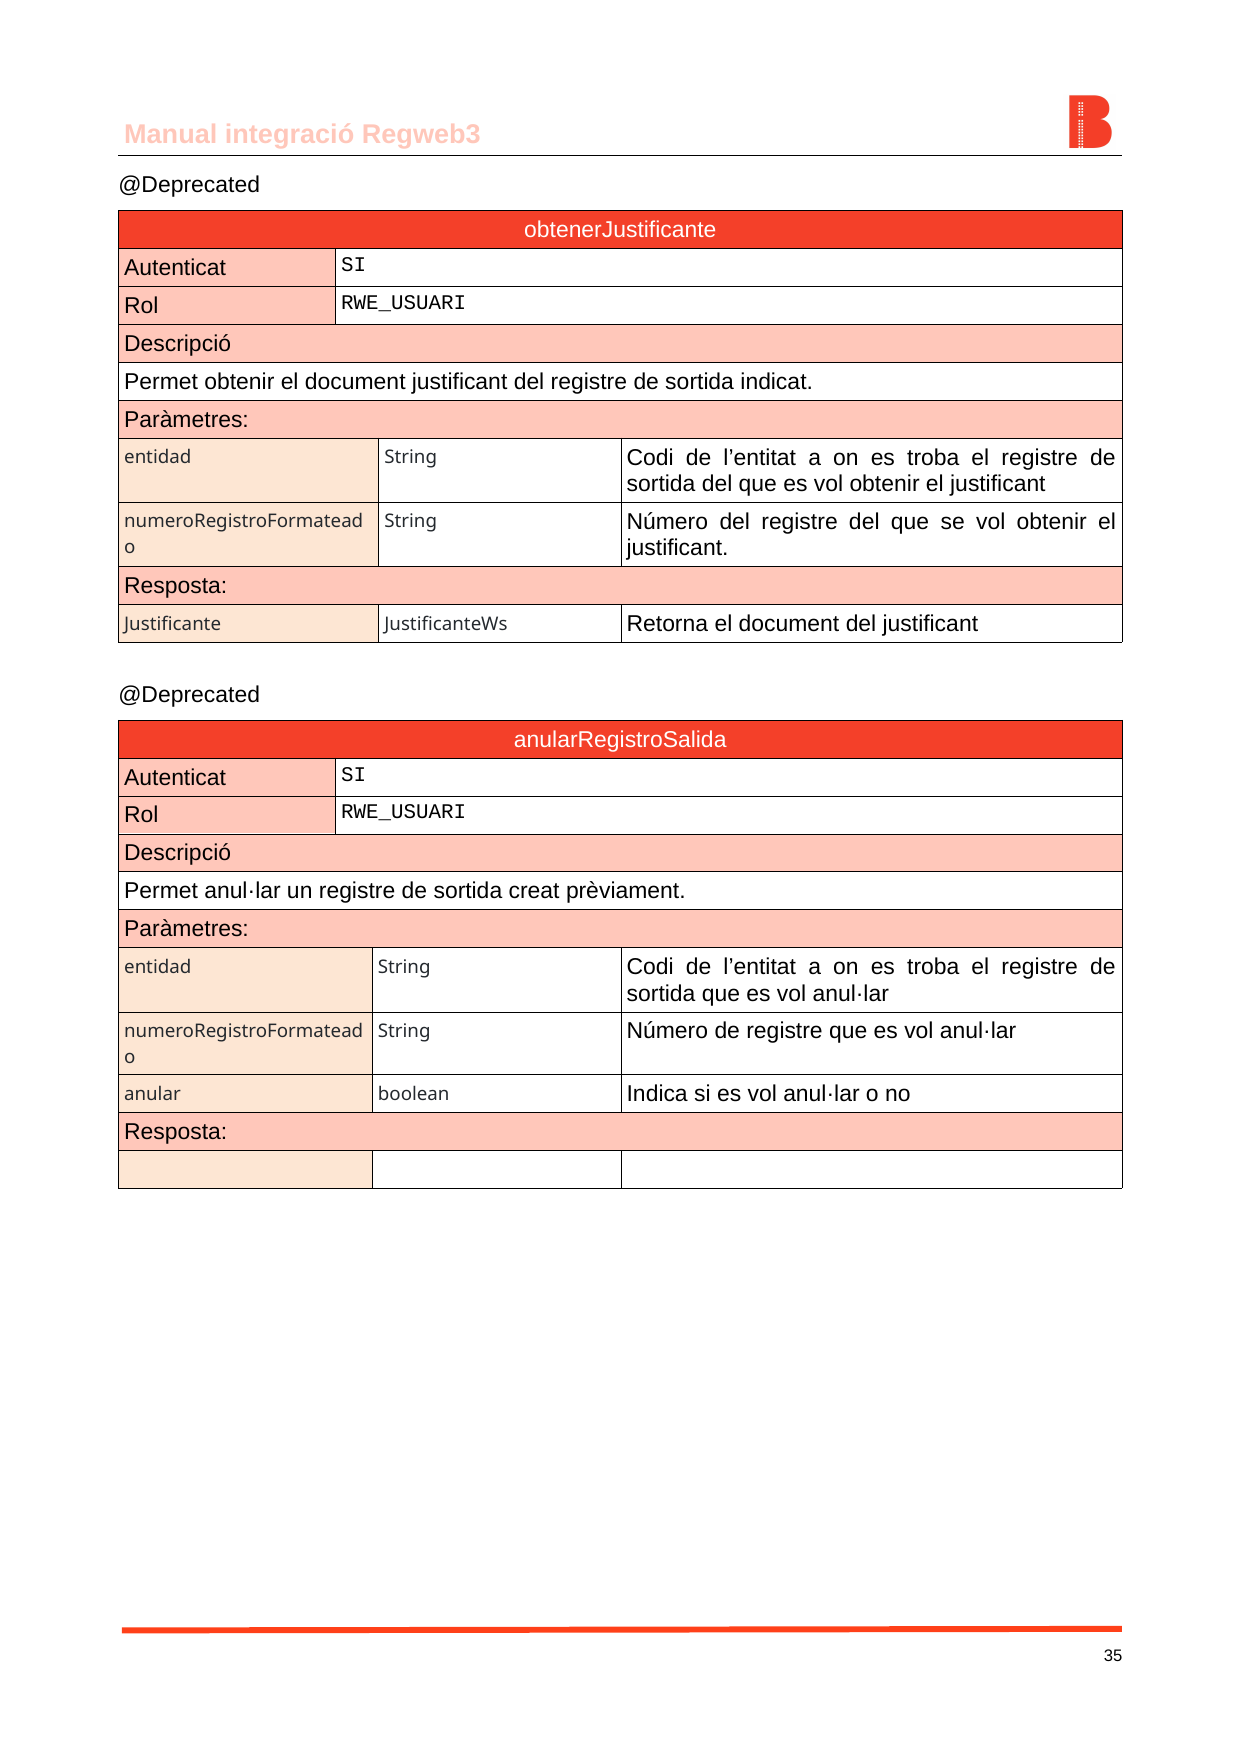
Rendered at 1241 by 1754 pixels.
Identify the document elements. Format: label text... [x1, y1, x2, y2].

table_cell Codi de l’entitat a on es troba el registre de sortida que es vol anul·lar [622, 948, 1122, 1012]
table_cell entidad [119, 439, 378, 502]
table_cell Autenticat [119, 249, 335, 286]
table_cell Descripció [119, 325, 1122, 362]
table_header obtenerJustificante [119, 211, 1122, 248]
table_cell RWE_USUARI [336, 287, 1122, 324]
table_cell Retorna el document del justificant [622, 605, 1122, 642]
table_cell numeroRegistroFormateado [119, 1013, 372, 1074]
text @Deprecated [118, 171, 1122, 198]
table_cell [373, 1151, 621, 1188]
table_cell Permet anul·lar un registre de sortida creat prèviament. [119, 872, 1122, 909]
table_cell Rol [119, 797, 335, 833]
table_cell Paràmetres: [119, 401, 1122, 438]
table_cell String [379, 439, 621, 502]
table_cell Resposta: [119, 567, 1122, 604]
table_cell SI [336, 249, 1122, 286]
table_cell String [373, 948, 621, 1012]
table_cell Permet obtenir el document justificant del registre de sortida indicat. [119, 363, 1122, 400]
table_cell JustificanteWs [379, 605, 621, 642]
table_cell numeroRegistroFormateado [119, 503, 378, 566]
table_cell String [379, 503, 621, 566]
table_cell Número del registre del que se vol obtenir el justificant. [622, 503, 1122, 566]
table_cell RWE_USUARI [336, 797, 1122, 833]
table_cell [622, 1151, 1122, 1188]
table_cell Codi de l’entitat a on es troba el registre de sortida del que es vol obtenir el justificant [622, 439, 1122, 502]
table_cell [119, 1151, 372, 1188]
table_cell Resposta: [119, 1113, 1122, 1150]
table_cell Indica si es vol anul·lar o no [622, 1075, 1122, 1112]
table_header anularRegistroSalida [119, 721, 1122, 758]
table_cell anular [119, 1075, 372, 1112]
table_cell boolean [373, 1075, 621, 1112]
table_cell Justificante [119, 605, 378, 642]
table_cell String [373, 1013, 621, 1074]
table_cell Autenticat [119, 759, 335, 796]
table_cell Rol [119, 287, 335, 324]
picture [1063, 94, 1117, 150]
table_cell Descripció [119, 835, 1122, 871]
table_cell SI [336, 759, 1122, 796]
table_cell Paràmetres: [119, 910, 1122, 947]
table_cell entidad [119, 948, 372, 1012]
text @Deprecated [118, 681, 1122, 707]
table_cell Número de registre que es vol anul·lar [622, 1013, 1122, 1074]
